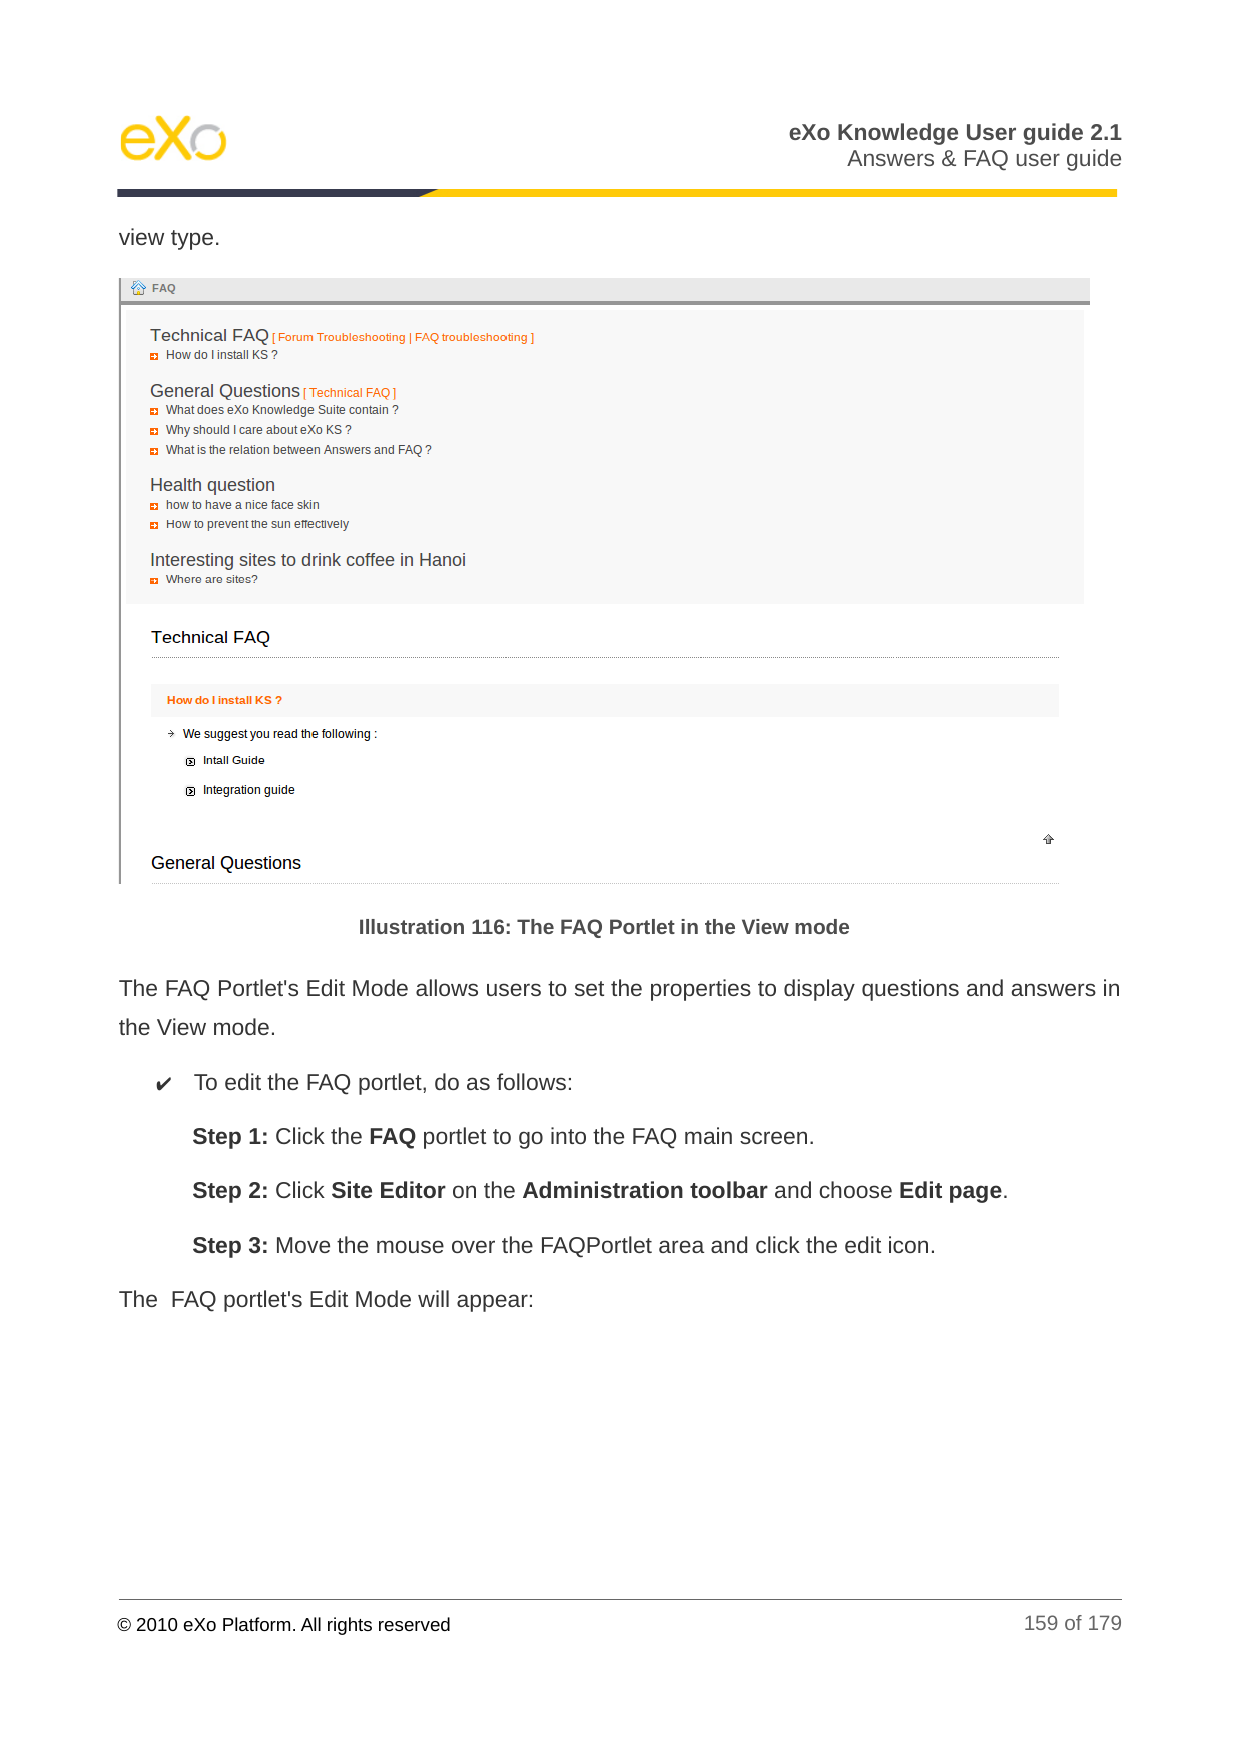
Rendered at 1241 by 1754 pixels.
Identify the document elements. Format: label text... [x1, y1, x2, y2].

picture [120, 115, 227, 161]
picture [117, 189, 1118, 197]
text The FAQ portlet's Edit Mode will appear: [118, 1286, 1122, 1313]
picture [118, 278, 1090, 884]
text Illustration 116: The FAQ Portlet in the View mode [103, 884, 1106, 939]
text view type. [118, 223, 1122, 250]
text Step 3: Move the mouse over the FAQPortlet area and click the edit icon. [118, 1232, 1122, 1258]
text Step 2: Click Site Editor on the Administration toolbar and choose Edit page. [118, 1177, 1122, 1204]
list To edit the FAQ portlet, do as follows: [156, 1068, 1122, 1095]
text The FAQ Portlet's Edit Mode allows users to set the properties to display questions and answers in the View mode. [103, 884, 1122, 1040]
text Step 1: Click the FAQ portlet to go into the FAQ main screen. [118, 1123, 1122, 1149]
